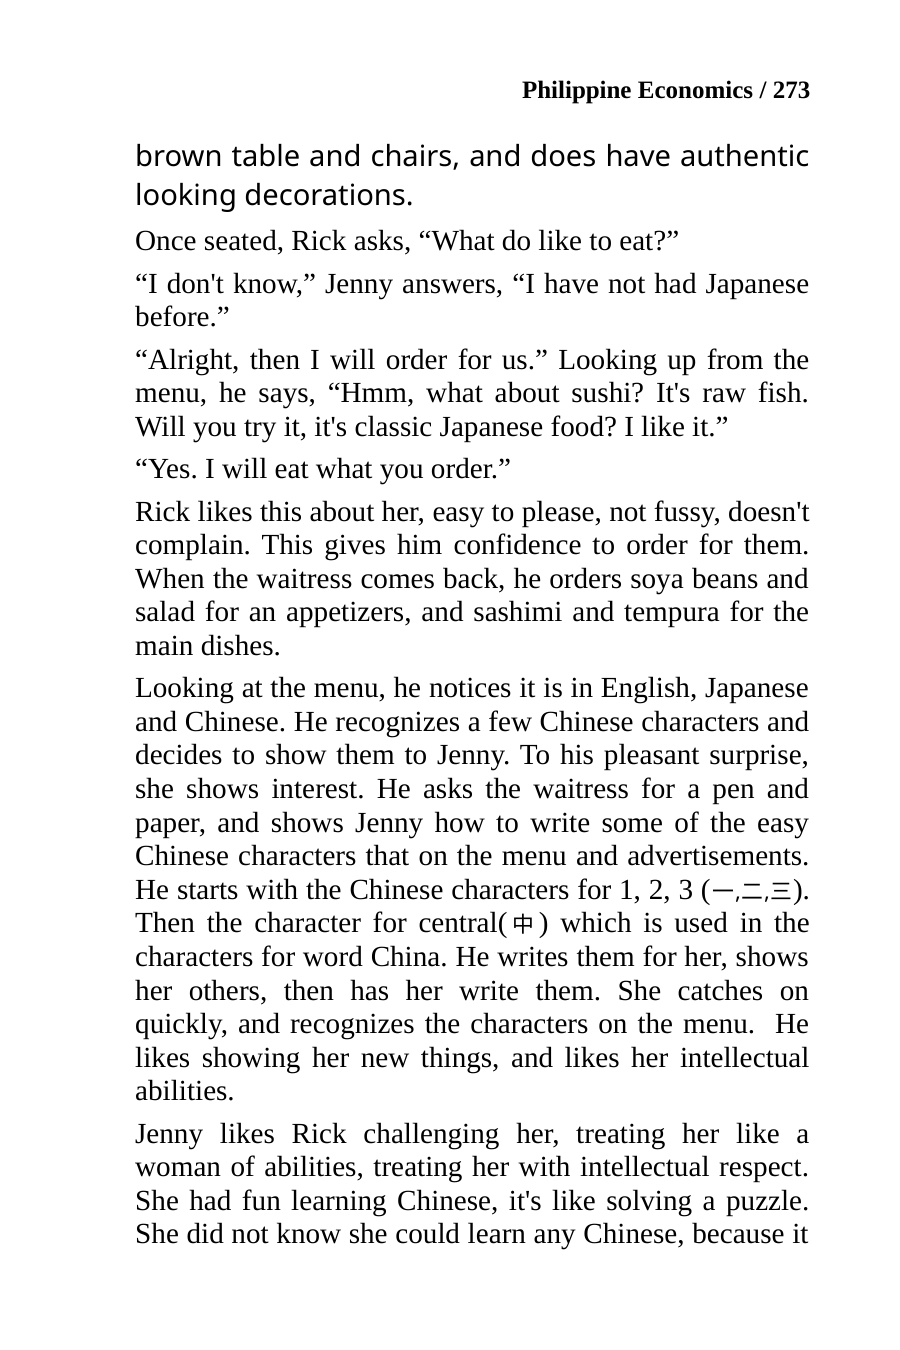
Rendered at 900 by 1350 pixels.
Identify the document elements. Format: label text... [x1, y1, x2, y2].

text Jenny likes Rick challenging her, treating her like a woman of abilities, treating her with intellectual respect. She had fun learning Chinese, it's like solving a puzzle. She did not know she could learn any Chinese, because it [135, 1116, 810, 1250]
text “I don't know,” Jenny answers, “I have not had Japanese before.” [135, 266, 810, 333]
text “Yes. I will eat what you order.” [135, 451, 810, 485]
text brown table and chairs, and does have authentic looking decorations. [135, 135, 810, 214]
text Rick likes this about her, easy to please, not fussy, doesn't complain. This gives him confidence to order for them. When the waitress comes back, he orders soya beans and salad for an appetizers, and sashimi and tempura for the main dishes. [135, 494, 810, 662]
text Looking at the menu, he notices it is in English, Japanese and Chinese. He recognizes a few Chinese characters and decides to show them to Jenny. To his pleasant surprise, she shows interest. He asks the waitress for a pen and paper, and shows Jenny how to write some of the easy Chinese characters that on the menu and advertisements. He starts with the Chinese characters for 1, 2, 3 (一,二,三). Then the character for central(中) which is used in the characters for word China. He writes them for her, shows her others, then has her write them. She catches on quickly, and recognizes the characters on the menu. He likes showing her new things, and likes her intellectual abilities. [135, 671, 810, 1107]
text “Alright, then I will order for us.” Looking up from the menu, he says, “Hmm, what about sushi? It's raw fish. Will you try it, it's classic Japanese food? I like it.” [135, 342, 810, 442]
text Once seated, Rick asks, “What do like to eat?” [135, 223, 810, 257]
